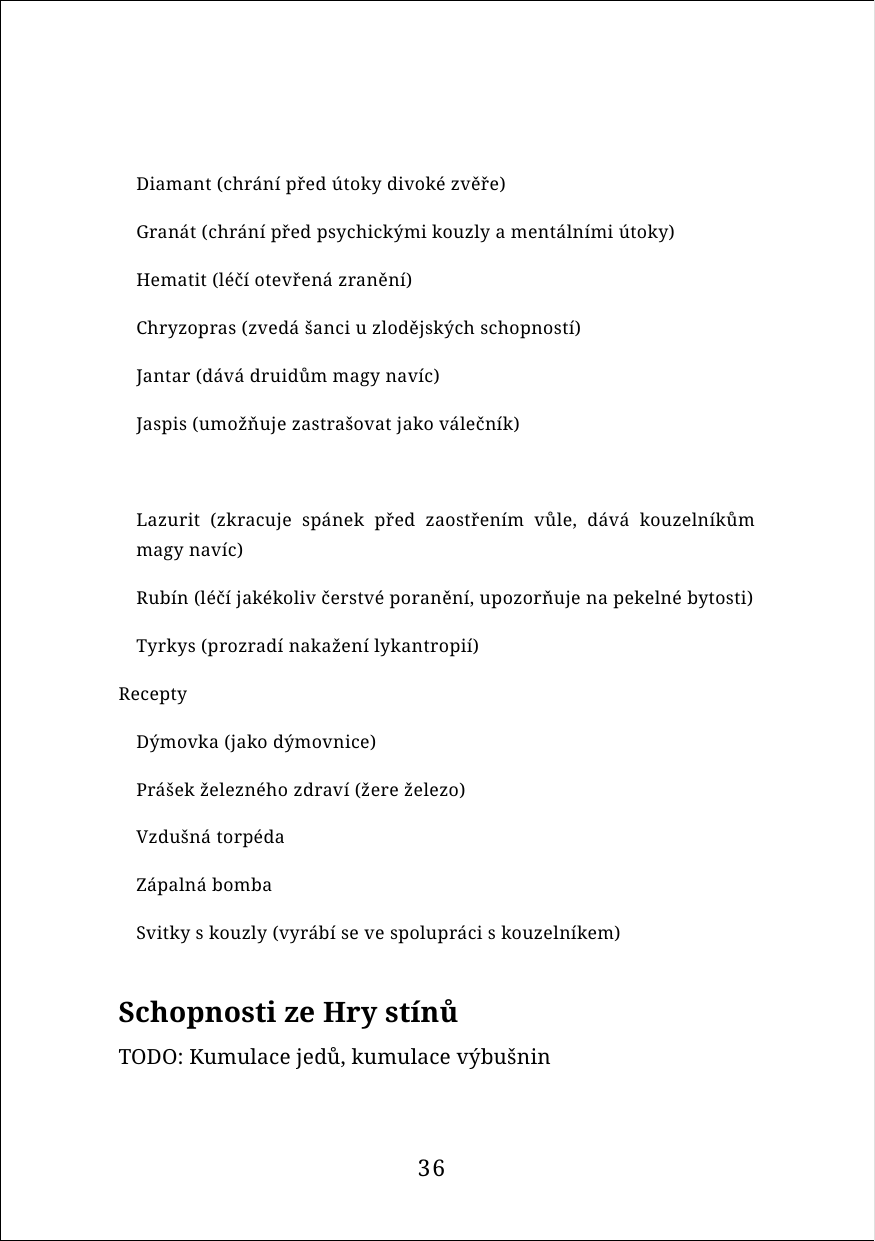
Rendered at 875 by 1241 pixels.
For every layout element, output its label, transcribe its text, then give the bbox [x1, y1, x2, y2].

text Diamant (chrání před útoky divoké zvěře) [136, 172, 756, 196]
text Jaspis (umožňuje zastrašovat jako válečník) [136, 411, 756, 436]
text Chryzopras (zvedá šanci u zlodějských schopností) [136, 316, 756, 340]
text Svitky s kouzly (vyrábí se ve spolupráci s kouzelníkem) [136, 921, 756, 945]
text Tyrkys (prozradí nakažení lykantropií) [136, 633, 756, 657]
text Vzdušná torpéda [136, 825, 756, 849]
text Recepty [118, 681, 756, 705]
subtitle Schopnosti ze Hry stínů [118, 992, 756, 1031]
text Jantar (dává druidům magy navíc) [136, 363, 756, 388]
text Prášek železného zdraví (žere železo) [136, 777, 756, 801]
text Dýmovka (jako dýmovnice) [136, 729, 756, 753]
text Zápalná bomba [136, 873, 756, 897]
text Granát (chrání před psychickými kouzly a mentálními útoky) [136, 220, 756, 244]
text Lazurit (zkracuje spánek před zaostřením vůle, dává kouzelníkům magy navíc) [136, 507, 756, 562]
text TODO: Kumulace jedů, kumulace výbušnin [118, 1042, 756, 1071]
text Hematit (léčí otevřená zranění) [136, 268, 756, 292]
text Rubín (léčí jakékoliv čerstvé poranění, upozorňuje na pekelné bytosti) [136, 585, 756, 609]
